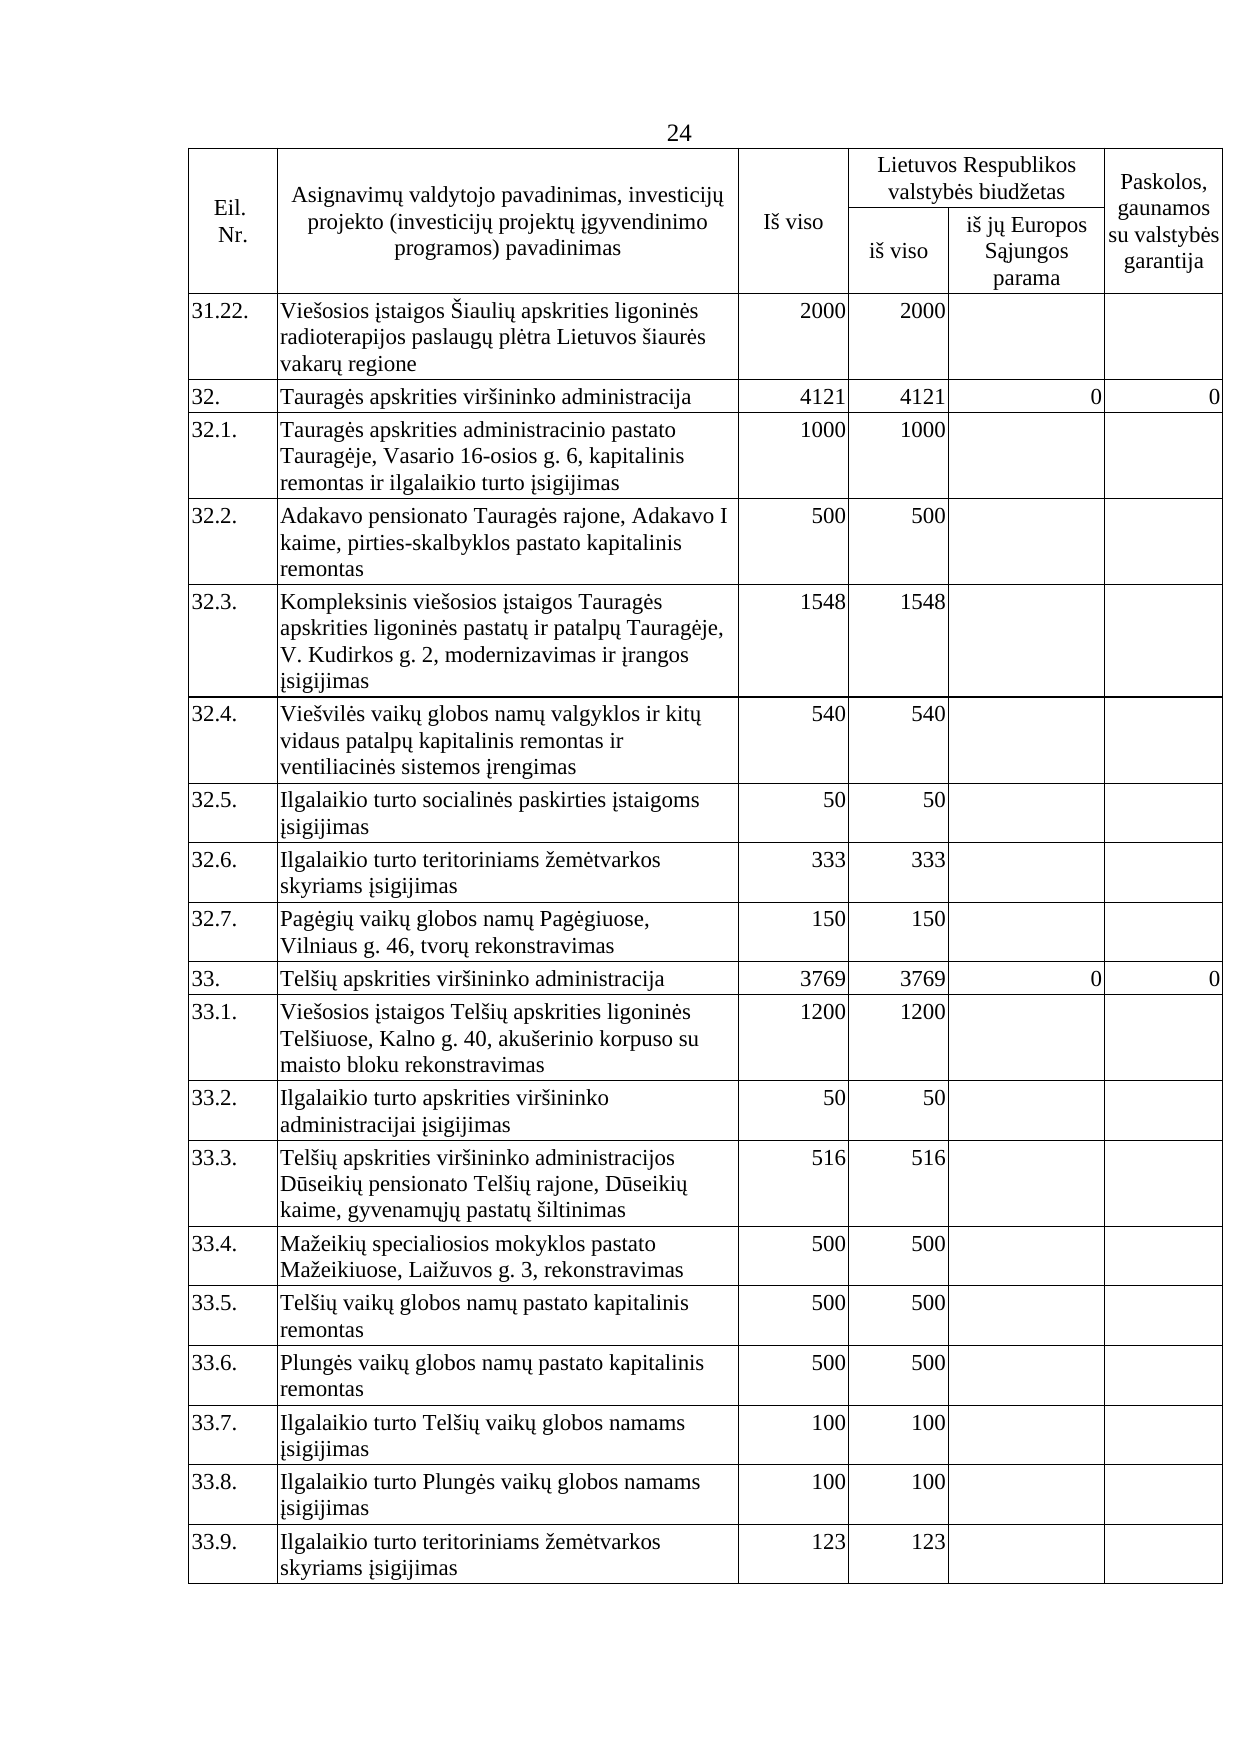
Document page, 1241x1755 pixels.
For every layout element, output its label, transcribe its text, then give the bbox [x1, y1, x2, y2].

table_cell 100 [849, 1406, 948, 1464]
table_cell 33.4. [189, 1227, 277, 1285]
table_cell 540 [849, 698, 948, 782]
table_cell 32.3. [189, 585, 277, 696]
table_cell 33. [189, 962, 277, 994]
table_cell Ilgalaikio turto teritoriniams žemėtvarkos skyriams įsigijimas [278, 843, 738, 902]
table_cell 100 [739, 1406, 848, 1464]
table_cell 1200 [739, 995, 848, 1080]
table_cell 32.2. [189, 499, 277, 584]
table_cell [949, 499, 1104, 584]
table_cell [1105, 499, 1222, 584]
table_cell 500 [739, 1286, 848, 1345]
table_cell [949, 1286, 1104, 1345]
table_cell Tauragės apskrities viršininko administracija [278, 380, 738, 412]
table_cell 0 [949, 962, 1104, 994]
table_cell 50 [739, 1081, 848, 1140]
table_cell Telšių apskrities viršininko administracija [278, 962, 738, 994]
table_header Asignavimų valdytojo pavadinimas, investicijų projekto (investicijų projektų įgyvendinimo programos) pavadinimas [278, 149, 738, 293]
table_cell Ilgalaikio turto Plungės vaikų globos namams įsigijimas [278, 1465, 738, 1524]
table_cell Viešvilės vaikų globos namų valgyklos ir kitų vidaus patalpų kapitalinis remontas ir ventiliacinės sistemos įrengimas [278, 698, 738, 782]
table_cell 33.7. [189, 1406, 277, 1464]
table_cell 2000 [739, 294, 848, 379]
table_cell 0 [1105, 962, 1222, 994]
table_cell [949, 1227, 1104, 1285]
table_cell [1105, 784, 1222, 842]
table_cell 32.6. [189, 843, 277, 902]
table_cell 500 [849, 499, 948, 584]
table_cell [1105, 1081, 1222, 1140]
table_cell [1105, 1525, 1222, 1583]
table_cell [1105, 698, 1222, 782]
table_cell Ilgalaikio turto socialinės paskirties įstaigoms įsigijimas [278, 784, 738, 842]
table_cell Viešosios įstaigos Telšių apskrities ligoninės Telšiuose, Kalno g. 40, akušerinio korpuso su maisto bloku rekonstravimas [278, 995, 738, 1080]
table_cell [949, 413, 1104, 498]
table_cell [1105, 1406, 1222, 1464]
table_cell [1105, 1465, 1222, 1524]
table_cell 500 [849, 1227, 948, 1285]
table_cell 500 [849, 1346, 948, 1404]
table_cell Ilgalaikio turto Telšių vaikų globos namams įsigijimas [278, 1406, 738, 1464]
table_cell [949, 784, 1104, 842]
table_cell 0 [949, 380, 1104, 412]
table_cell 150 [849, 903, 948, 961]
table_cell Kompleksinis viešosios įstaigos Tauragės apskrities ligoninės pastatų ir patalpų Tauragėje, V. Kudirkos g. 2, modernizavimas ir įrangos įsigijimas [278, 585, 738, 696]
table_cell 33.9. [189, 1525, 277, 1583]
table_cell Telšių apskrities viršininko administracijos Dūseikių pensionato Telšių rajone, Dūseikių kaime, gyvenamųjų pastatų šiltinimas [278, 1141, 738, 1226]
table_cell 500 [849, 1286, 948, 1345]
table_cell 500 [739, 499, 848, 584]
table_cell 100 [849, 1465, 948, 1524]
table_cell 32. [189, 380, 277, 412]
table_cell [949, 698, 1104, 782]
table_cell 123 [739, 1525, 848, 1583]
table_cell 1200 [849, 995, 948, 1080]
table_cell Plungės vaikų globos namų pastato kapitalinis remontas [278, 1346, 738, 1404]
table_header Paskolos, gaunamos su valstybės garantija [1105, 149, 1222, 293]
table_cell 32.4. [189, 698, 277, 782]
table_cell 1000 [849, 413, 948, 498]
table_cell [1105, 585, 1222, 696]
table_cell 516 [739, 1141, 848, 1226]
table_cell 150 [739, 903, 848, 961]
table_cell iš viso [849, 208, 948, 293]
table_cell [1105, 1141, 1222, 1226]
table_cell Adakavo pensionato Tauragės rajone, Adakavo I kaime, pirties-skalbyklos pastato kapitalinis remontas [278, 499, 738, 584]
table_cell 31.22. [189, 294, 277, 379]
table_cell [949, 1465, 1104, 1524]
table_cell 33.8. [189, 1465, 277, 1524]
table_cell 50 [849, 784, 948, 842]
table_cell 33.3. [189, 1141, 277, 1226]
table_cell 516 [849, 1141, 948, 1226]
table_cell [949, 1346, 1104, 1404]
table_cell [949, 1141, 1104, 1226]
table_cell [949, 585, 1104, 696]
table_cell 1548 [849, 585, 948, 696]
table_cell 1000 [739, 413, 848, 498]
table_cell 32.5. [189, 784, 277, 842]
table_cell [1105, 1227, 1222, 1285]
table_cell Viešosios įstaigos Šiaulių apskrities ligoninės radioterapijos paslaugų plėtra Lietuvos šiaurės vakarų regione [278, 294, 738, 379]
table_cell [1105, 995, 1222, 1080]
table_cell 33.2. [189, 1081, 277, 1140]
table_cell Ilgalaikio turto apskrities viršininko administracijai įsigijimas [278, 1081, 738, 1140]
table_cell 50 [739, 784, 848, 842]
table_cell 4121 [849, 380, 948, 412]
table_cell [949, 843, 1104, 902]
table_cell [949, 903, 1104, 961]
table_cell Mažeikių specialiosios mokyklos pastato Mažeikiuose, Laižuvos g. 3, rekonstravimas [278, 1227, 738, 1285]
table_cell [949, 294, 1104, 379]
table_cell 540 [739, 698, 848, 782]
table_cell 50 [849, 1081, 948, 1140]
table_cell Ilgalaikio turto teritoriniams žemėtvarkos skyriams įsigijimas [278, 1525, 738, 1583]
table_cell 2000 [849, 294, 948, 379]
table_cell 33.6. [189, 1346, 277, 1404]
table_cell 333 [739, 843, 848, 902]
table_cell [1105, 1286, 1222, 1345]
table_cell Pagėgių vaikų globos namų Pagėgiuose, Vilniaus g. 46, tvorų rekonstravimas [278, 903, 738, 961]
table_cell 33.1. [189, 995, 277, 1080]
table_cell [949, 1406, 1104, 1464]
table_cell [1105, 294, 1222, 379]
table_cell [1105, 413, 1222, 498]
table_cell [949, 995, 1104, 1080]
table_header Lietuvos Respublikos valstybės biudžetas [849, 149, 1104, 207]
table_cell [1105, 1346, 1222, 1404]
table_cell 3769 [739, 962, 848, 994]
table_cell 123 [849, 1525, 948, 1583]
table_cell 4121 [739, 380, 848, 412]
table_cell Telšių vaikų globos namų pastato kapitalinis remontas [278, 1286, 738, 1345]
table_cell 500 [739, 1227, 848, 1285]
table_cell 100 [739, 1465, 848, 1524]
table_cell 32.7. [189, 903, 277, 961]
table_cell 3769 [849, 962, 948, 994]
table_cell 333 [849, 843, 948, 902]
table_cell [949, 1081, 1104, 1140]
table_cell 33.5. [189, 1286, 277, 1345]
table_cell 32.1. [189, 413, 277, 498]
table_cell [1105, 843, 1222, 902]
table_cell 500 [739, 1346, 848, 1404]
table_cell iš jų Europos Sąjungos parama [949, 208, 1104, 293]
table_header Iš viso [739, 149, 848, 293]
table_cell [949, 1525, 1104, 1583]
table_cell 1548 [739, 585, 848, 696]
table_cell 0 [1105, 380, 1222, 412]
table_cell [1105, 903, 1222, 961]
table_cell Tauragės apskrities administracinio pastato Tauragėje, Vasario 16-osios g. 6, kapitalinis remontas ir ilgalaikio turto įsigijimas [278, 413, 738, 498]
table_header Eil. Nr. [189, 149, 277, 293]
